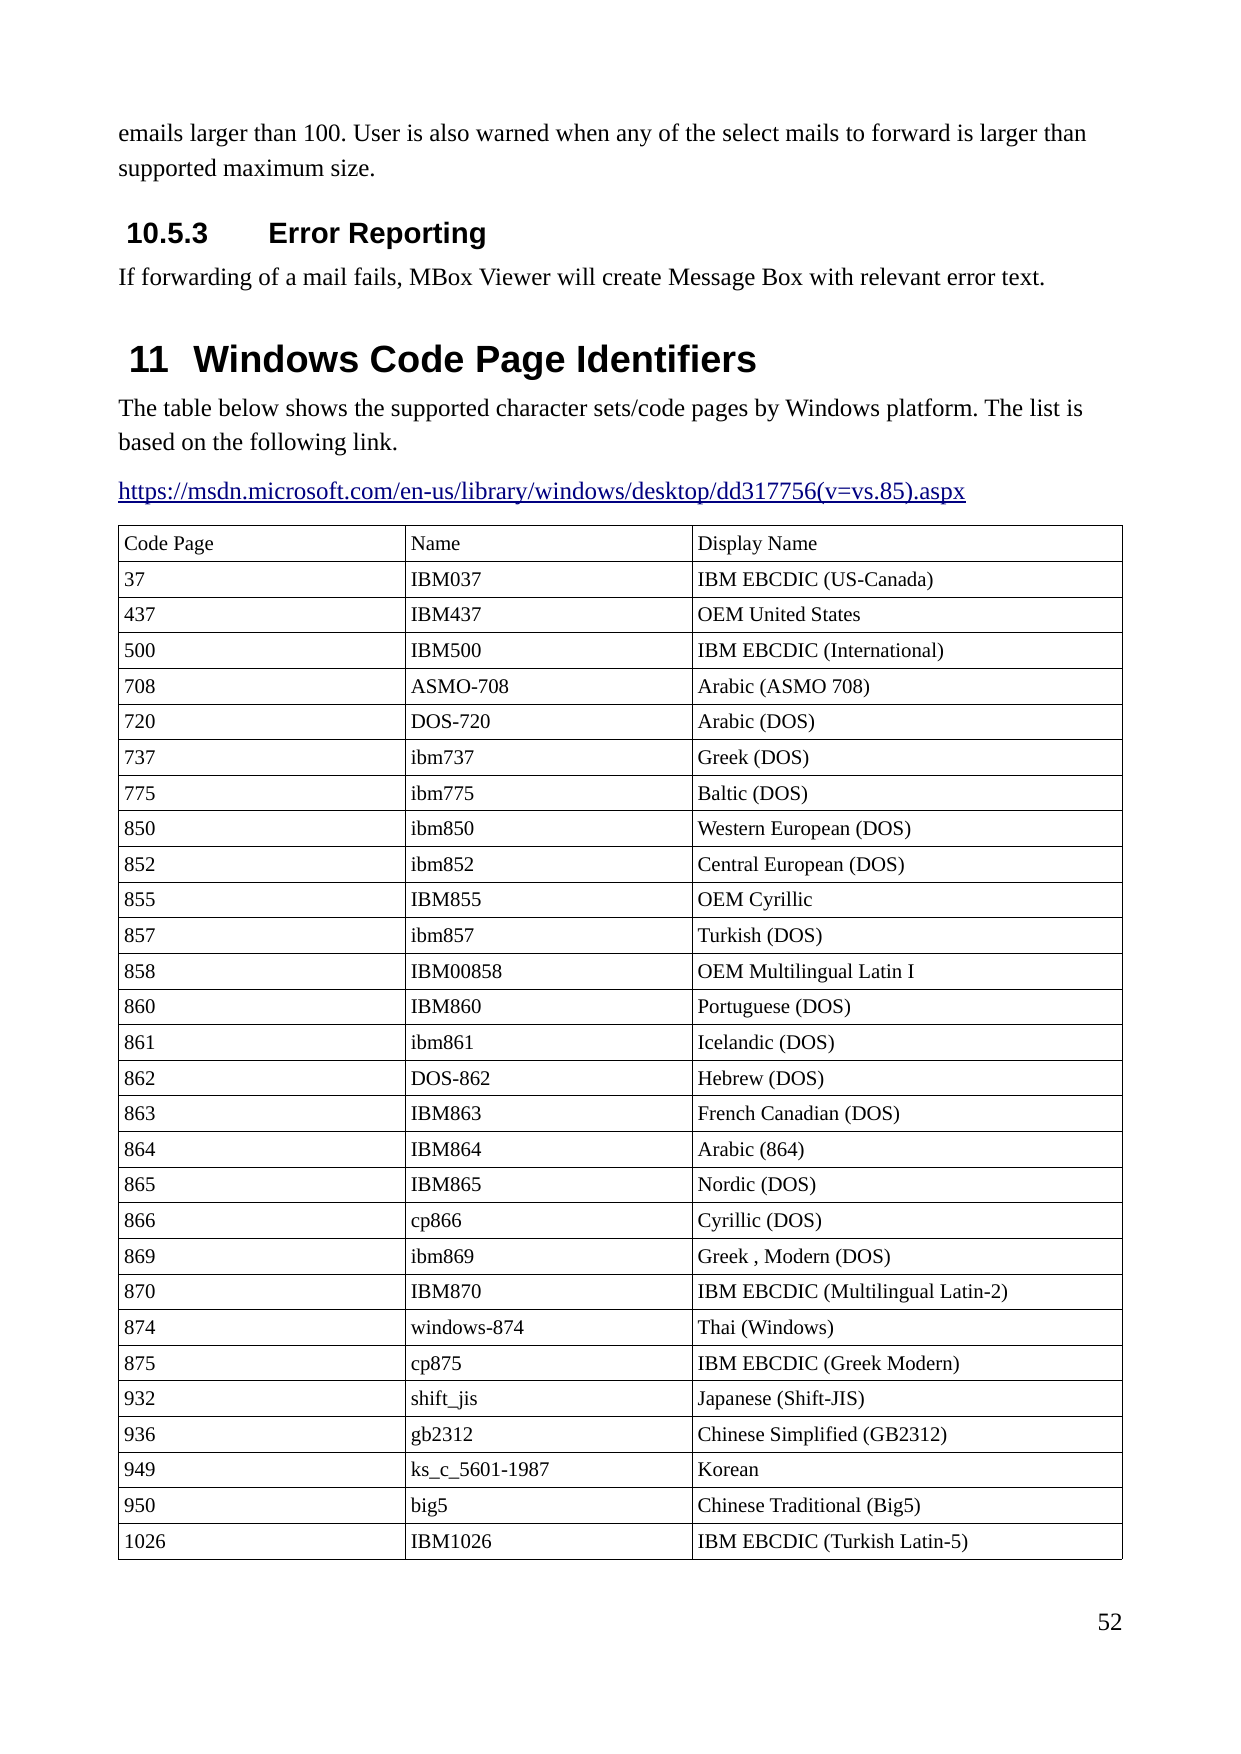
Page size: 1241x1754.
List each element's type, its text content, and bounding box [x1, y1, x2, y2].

table_header Display Name [693, 526, 1122, 561]
table_cell DOS-720 [406, 705, 692, 739]
table_cell Greek (DOS) [693, 740, 1122, 775]
table_cell 862 [119, 1061, 405, 1095]
table_cell Arabic (864) [693, 1132, 1122, 1167]
table_cell 852 [119, 847, 405, 882]
table_cell 865 [119, 1168, 405, 1202]
table_cell 855 [119, 883, 405, 917]
table_cell 437 [119, 598, 405, 632]
table_cell OEM Multilingual Latin I [693, 954, 1122, 988]
table_cell ASMO-708 [406, 669, 692, 703]
text emails larger than 100. User is also warned when any of the select mails to forward is larger than supported maximum size. [118, 118, 1122, 181]
table_cell OEM Cyrillic [693, 883, 1122, 917]
table_cell IBM1026 [406, 1524, 692, 1558]
table_cell IBM EBCDIC (Multilingual Latin-2) [693, 1275, 1122, 1309]
table_cell ibm850 [406, 811, 692, 846]
table_cell IBM EBCDIC (US-Canada) [693, 562, 1122, 597]
subtitle Windows Code Page Identifiers [118, 337, 1122, 380]
table_cell 858 [119, 954, 405, 988]
table_cell Greek , Modern (DOS) [693, 1239, 1122, 1273]
table_cell cp875 [406, 1346, 692, 1380]
table_cell 850 [119, 811, 405, 846]
table_cell Turkish (DOS) [693, 918, 1122, 953]
table_cell IBM EBCDIC (International) [693, 633, 1122, 668]
table_cell Central European (DOS) [693, 847, 1122, 882]
table_header Name [406, 526, 692, 561]
table_cell cp866 [406, 1203, 692, 1238]
table_cell DOS-862 [406, 1061, 692, 1095]
table_cell Chinese Simplified (GB2312) [693, 1417, 1122, 1452]
table_cell IBM EBCDIC (Turkish Latin-5) [693, 1524, 1122, 1558]
table_cell 860 [119, 990, 405, 1024]
table_cell 870 [119, 1275, 405, 1309]
table_cell IBM EBCDIC (Greek Modern) [693, 1346, 1122, 1380]
table_cell big5 [406, 1488, 692, 1523]
table_cell ibm775 [406, 776, 692, 810]
table_cell IBM863 [406, 1096, 692, 1131]
table_cell 866 [119, 1203, 405, 1238]
table_cell 864 [119, 1132, 405, 1167]
table_cell Korean [693, 1453, 1122, 1487]
table_cell shift_jis [406, 1381, 692, 1416]
table_cell Western European (DOS) [693, 811, 1122, 846]
table_cell IBM864 [406, 1132, 692, 1167]
table_cell IBM855 [406, 883, 692, 917]
table_cell ks_c_5601-1987 [406, 1453, 692, 1487]
table_cell Portuguese (DOS) [693, 990, 1122, 1024]
table_cell 1026 [119, 1524, 405, 1558]
table_cell French Canadian (DOS) [693, 1096, 1122, 1131]
table_cell 869 [119, 1239, 405, 1273]
table_cell Japanese (Shift-JIS) [693, 1381, 1122, 1416]
table_cell IBM860 [406, 990, 692, 1024]
table_cell IBM00858 [406, 954, 692, 988]
table_cell IBM865 [406, 1168, 692, 1202]
table_cell IBM437 [406, 598, 692, 632]
table_cell gb2312 [406, 1417, 692, 1452]
table_cell OEM United States [693, 598, 1122, 632]
subtitle Error Reporting [118, 216, 1122, 250]
table_cell 708 [119, 669, 405, 703]
table_cell ibm852 [406, 847, 692, 882]
table_cell 857 [119, 918, 405, 953]
table_cell Hebrew (DOS) [693, 1061, 1122, 1095]
table_cell 500 [119, 633, 405, 668]
table_cell ibm861 [406, 1025, 692, 1060]
table_cell 720 [119, 705, 405, 739]
table_cell IBM037 [406, 562, 692, 597]
table_cell Thai (Windows) [693, 1310, 1122, 1345]
table_header Code Page [119, 526, 405, 561]
table_cell 37 [119, 562, 405, 597]
table_cell ibm857 [406, 918, 692, 953]
table_cell Arabic (ASMO 708) [693, 669, 1122, 703]
table_cell 875 [119, 1346, 405, 1380]
table_cell 874 [119, 1310, 405, 1345]
table_cell Chinese Traditional (Big5) [693, 1488, 1122, 1523]
table_cell 737 [119, 740, 405, 775]
table_cell 861 [119, 1025, 405, 1060]
table_cell Arabic (DOS) [693, 705, 1122, 739]
table_cell Baltic (DOS) [693, 776, 1122, 810]
table_cell Icelandic (DOS) [693, 1025, 1122, 1060]
table_cell 863 [119, 1096, 405, 1131]
table_cell 936 [119, 1417, 405, 1452]
table_cell Cyrillic (DOS) [693, 1203, 1122, 1238]
table_cell IBM870 [406, 1275, 692, 1309]
table_cell 949 [119, 1453, 405, 1487]
table_cell windows-874 [406, 1310, 692, 1345]
table_cell 950 [119, 1488, 405, 1523]
text If forwarding of a mail fails, MBox Viewer will create Message Box with relevant error text. [118, 262, 1122, 291]
table_cell 932 [119, 1381, 405, 1416]
table_cell ibm737 [406, 740, 692, 775]
table_cell Nordic (DOS) [693, 1168, 1122, 1202]
table_cell 775 [119, 776, 405, 810]
text https://msdn.microsoft.com/en-us/library/windows/desktop/dd317756(v=vs.85).aspx [118, 476, 1122, 505]
text The table below shows the supported character sets/code pages by Windows platform. The list is based on the following link. [118, 393, 1122, 456]
table_cell ibm869 [406, 1239, 692, 1273]
table_cell IBM500 [406, 633, 692, 668]
